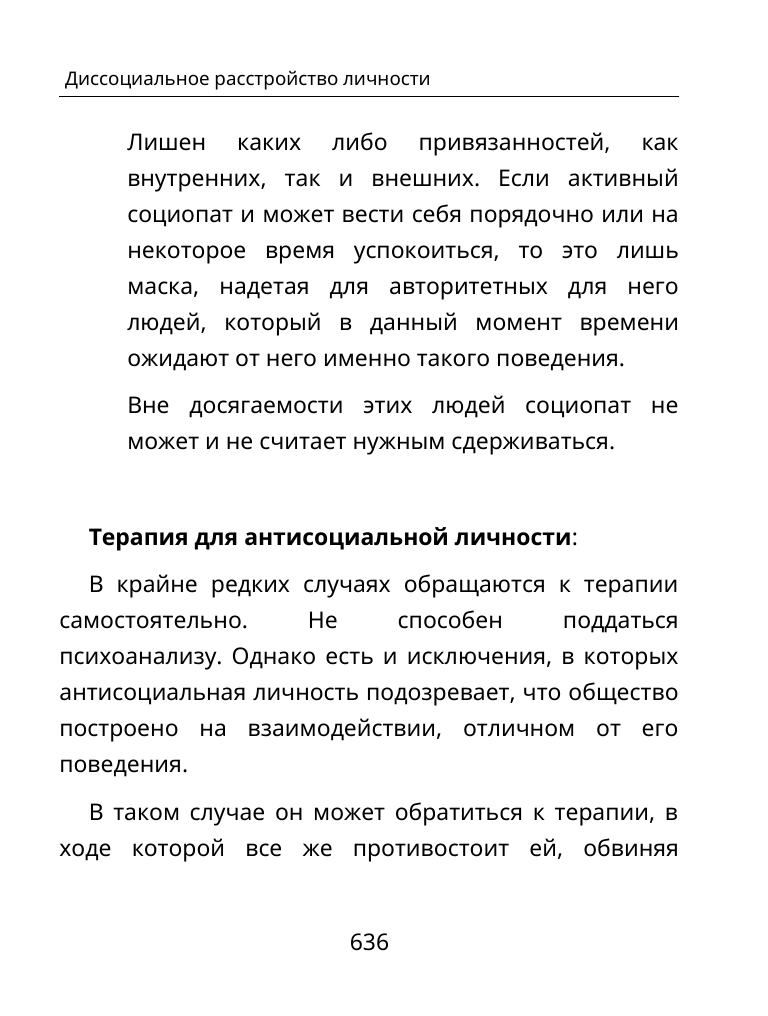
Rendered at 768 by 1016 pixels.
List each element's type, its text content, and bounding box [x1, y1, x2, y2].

text В таком случае он может обратиться к терапии, в ходе которой все же противостоит ей, обвиняя [59, 796, 679, 863]
list Вне досягаемости этих людей социопат не может и не считает нужным сдерживаться. [88, 389, 679, 457]
text Терапия для антисоциальной личности: [59, 521, 679, 552]
text В крайне редких случаях обращаются к терапии самостоятельно. Не способен поддаться психоанализу. Однако есть и исключения, в которых антисоциальная личность подозревает, что общество построено на взаимодействии, отличном от его поведения. [59, 568, 679, 779]
list Лишен каких либо привязанностей, как внутренних, так и внешних. Если активный социопат и может вести себя порядочно или на некоторое время успокоиться, то это лишь маска, надетая для авторитетных для него людей, который в данный момент времени ожидают от него именно такого поведения. [88, 126, 679, 373]
